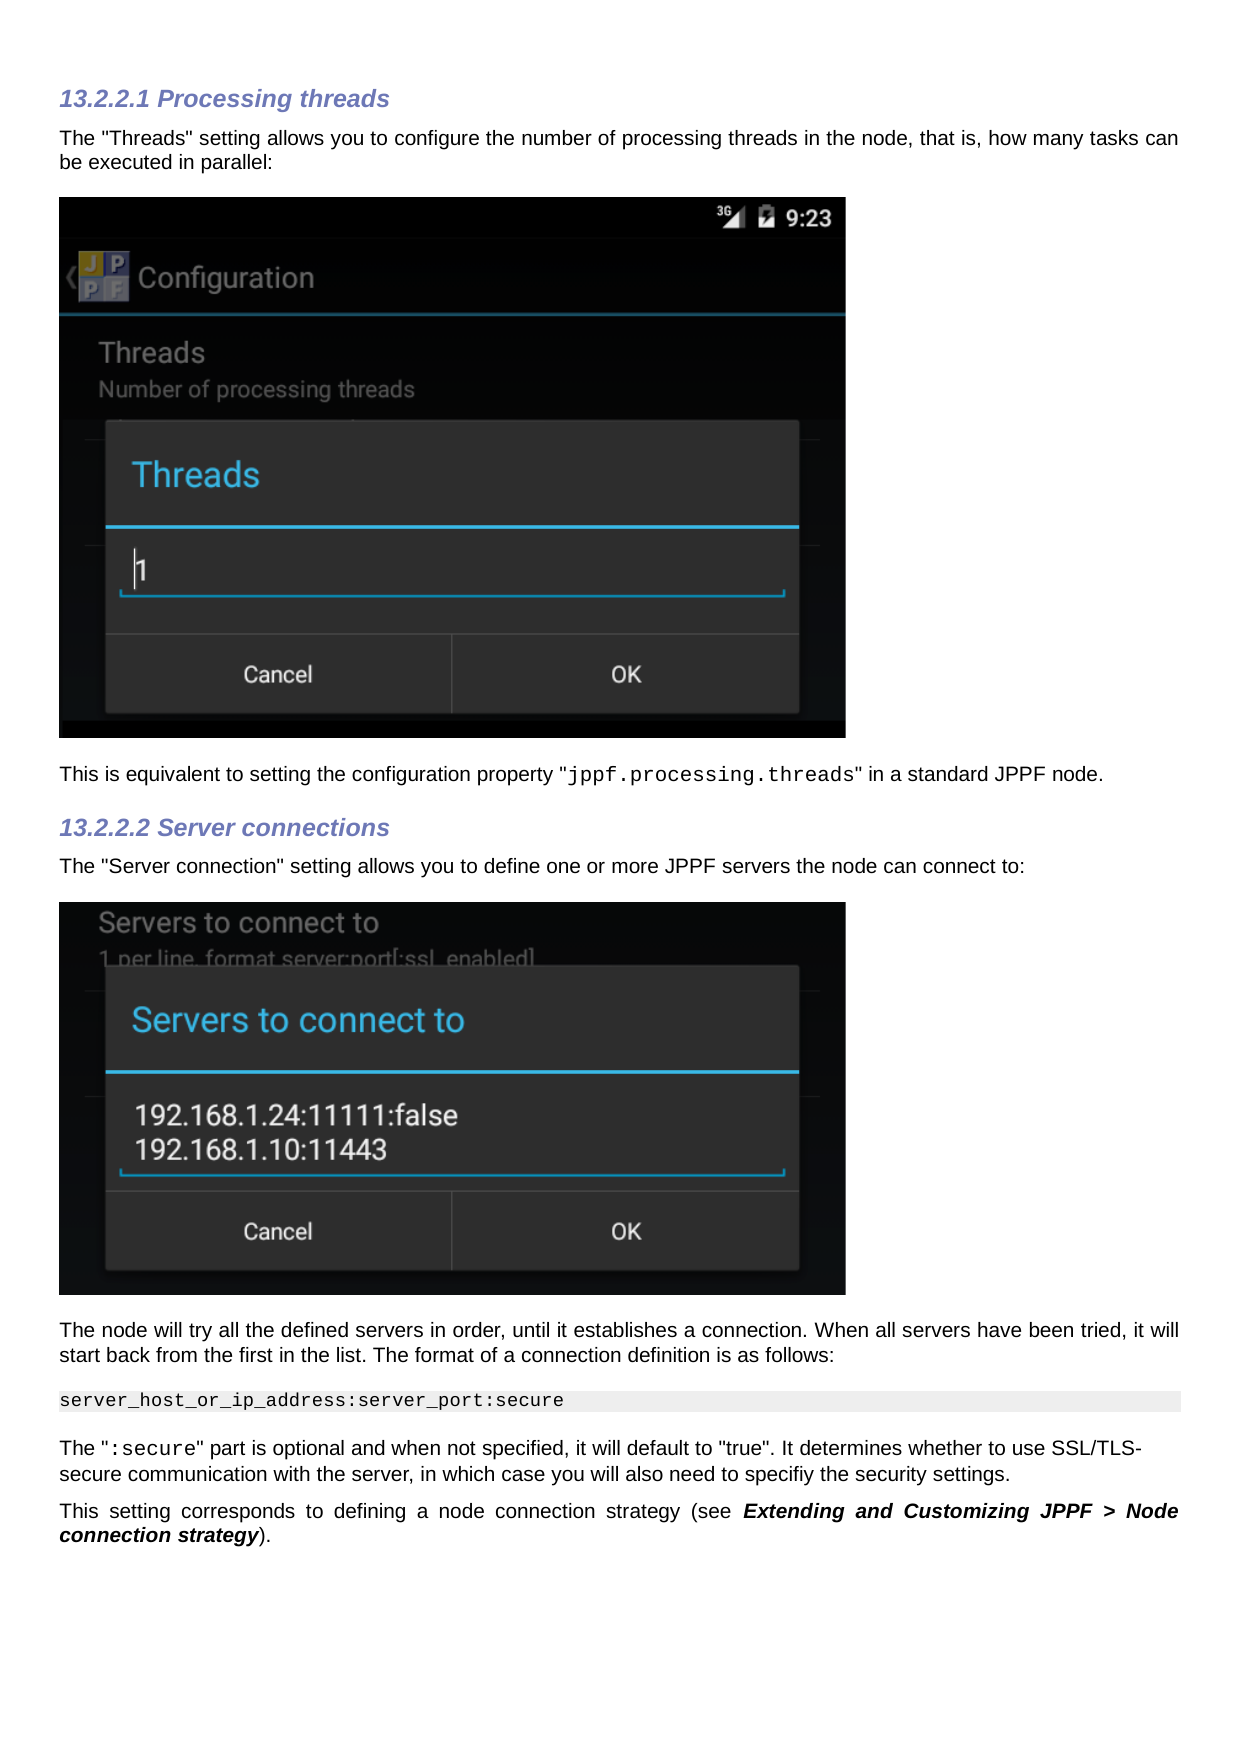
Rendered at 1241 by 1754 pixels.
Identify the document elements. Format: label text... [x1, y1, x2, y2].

text The "Server connection" setting allows you to define one or more JPPF servers the node can connect to: [59, 854, 1181, 878]
picture [59, 197, 846, 738]
text The "Threads" setting allows you to configure the number of processing threads in the node, that is, how many tasks can be executed in parallel: [59, 126, 1181, 174]
subtitle Processing threads [59, 84, 1181, 113]
text The ":secure" part is optional and when not specified, it will default to "true". It determines whether to use SSL/TLS-secure communication with the server, in which case you will also need to specifiy the security settings. [59, 1436, 1181, 1486]
subtitle Server connections [59, 813, 1181, 842]
text The node will try all the defined servers in order, until it establishes a connection. When all servers have been tried, it will start back from the first in the list. The format of a connection definition is as follows: [59, 1318, 1181, 1367]
picture [59, 902, 846, 1295]
text This setting corresponds to defining a node connection strategy (see Extending and Customizing JPPF > Node connection strategy). [59, 1499, 1181, 1547]
text server_host_or_ip_address:server_port:secure [59, 1391, 1181, 1412]
text This is equivalent to setting the configuration property "jppf.processing.threads" in a standard JPPF node. [59, 762, 1181, 788]
